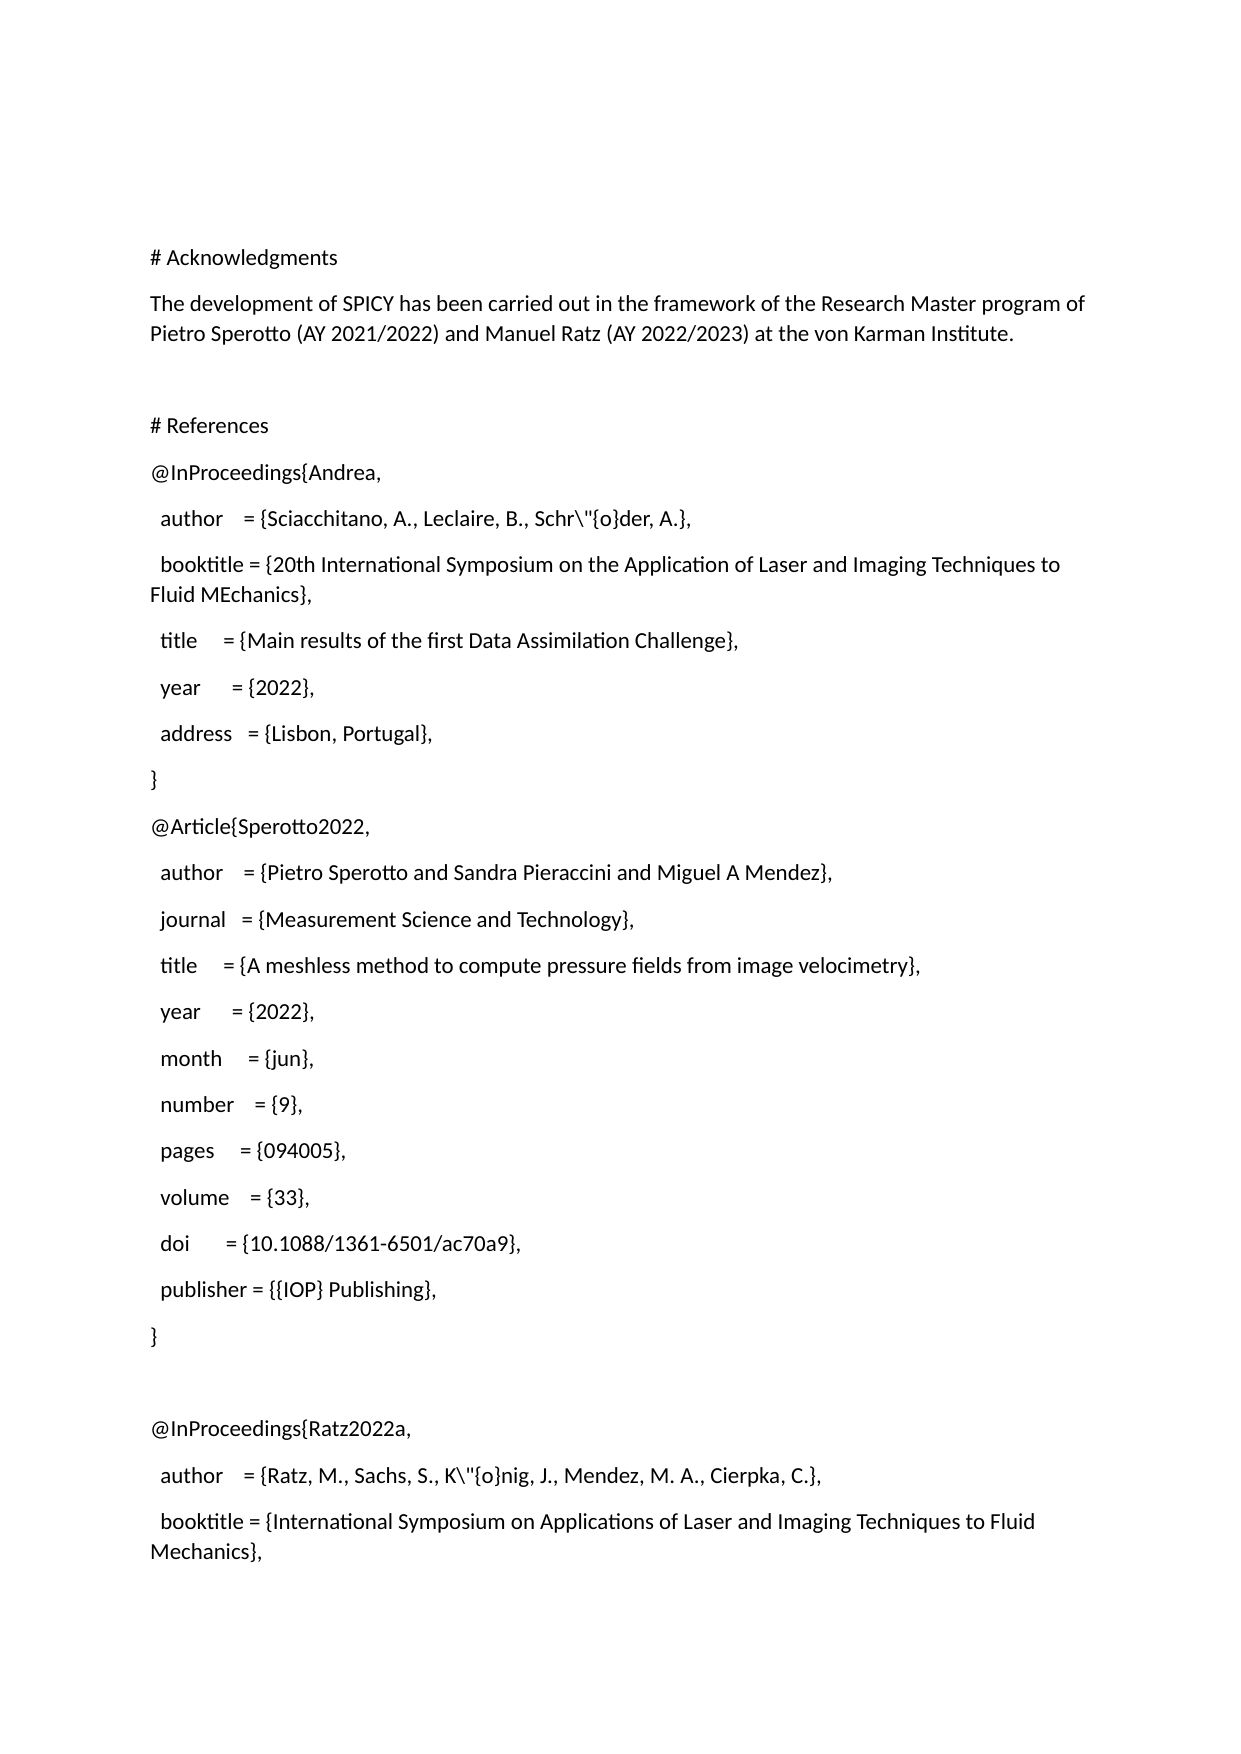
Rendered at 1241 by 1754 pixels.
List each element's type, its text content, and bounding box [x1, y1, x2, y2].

text @InProceedings{Ratz2022a, [150, 1414, 1090, 1443]
text journal = {Measurement Science and Technology}, [150, 905, 1090, 933]
text title = {Main results of the first Data Assimilation Challenge}, [150, 627, 1090, 654]
text volume = {33}, [150, 1183, 1090, 1211]
text doi = {10.1088/1361-6501/ac70a9}, [150, 1229, 1090, 1257]
text # References [150, 411, 1090, 439]
text month = {jun}, [150, 1044, 1090, 1072]
text The development of SPICY has been carried out in the framework of the Research Master program of Pietro Sperotto (AY 2021/2022) and Manuel Ratz (AY 2022/2023) at the von Karman Institute. [150, 289, 1090, 347]
text @Article{Sperotto2022, [150, 812, 1090, 840]
text author = {Ratz, M., Sachs, S., K\"{o}nig, J., Mendez, M. A., Cierpka, C.}, [150, 1461, 1090, 1489]
text year = {2022}, [150, 997, 1090, 1025]
text author = {Sciacchitano, A., Leclaire, B., Schr\"{o}der, A.}, [150, 504, 1090, 532]
text number = {9}, [150, 1090, 1090, 1118]
text } [150, 766, 1090, 794]
text publisher = {{IOP} Publishing}, [150, 1276, 1090, 1303]
text pages = {094005}, [150, 1136, 1090, 1164]
text @InProceedings{Andrea, [150, 458, 1090, 486]
text author = {Pietro Sperotto and Sandra Pieraccini and Miguel A Mendez}, [150, 858, 1090, 886]
text # Acknowledgments [150, 243, 1090, 271]
text address = {Lisbon, Portugal}, [150, 719, 1090, 747]
text year = {2022}, [150, 673, 1090, 701]
text booktitle = {International Symposium on Applications of Laser and Imaging Techniques to Fluid Mechanics}, [150, 1507, 1090, 1565]
text title = {A meshless method to compute pressure fields from image velocimetry}, [150, 951, 1090, 979]
text } [150, 1322, 1090, 1350]
text booktitle = {20th International Symposium on the Application of Laser and Imaging Techniques to Fluid MEchanics}, [150, 551, 1090, 608]
